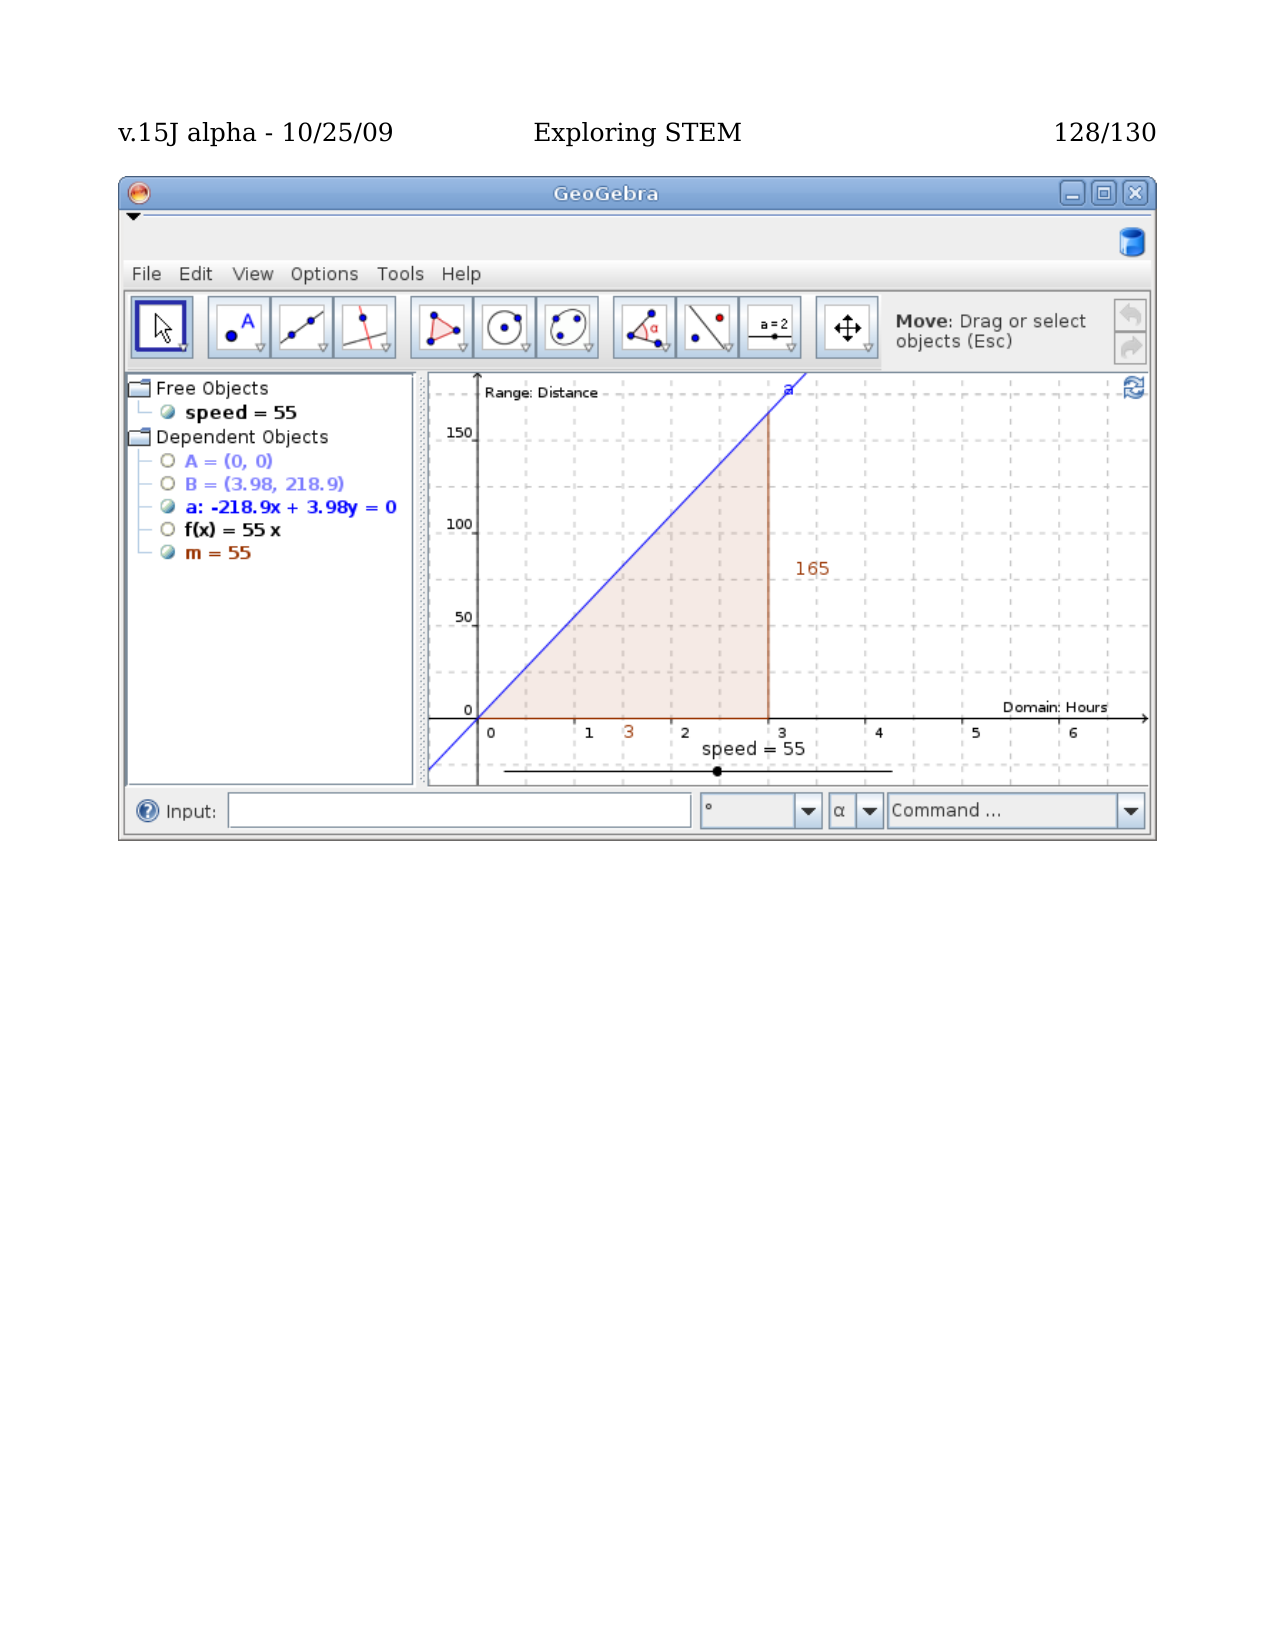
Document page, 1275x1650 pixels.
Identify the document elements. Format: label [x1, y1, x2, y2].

picture [118, 176, 1157, 841]
